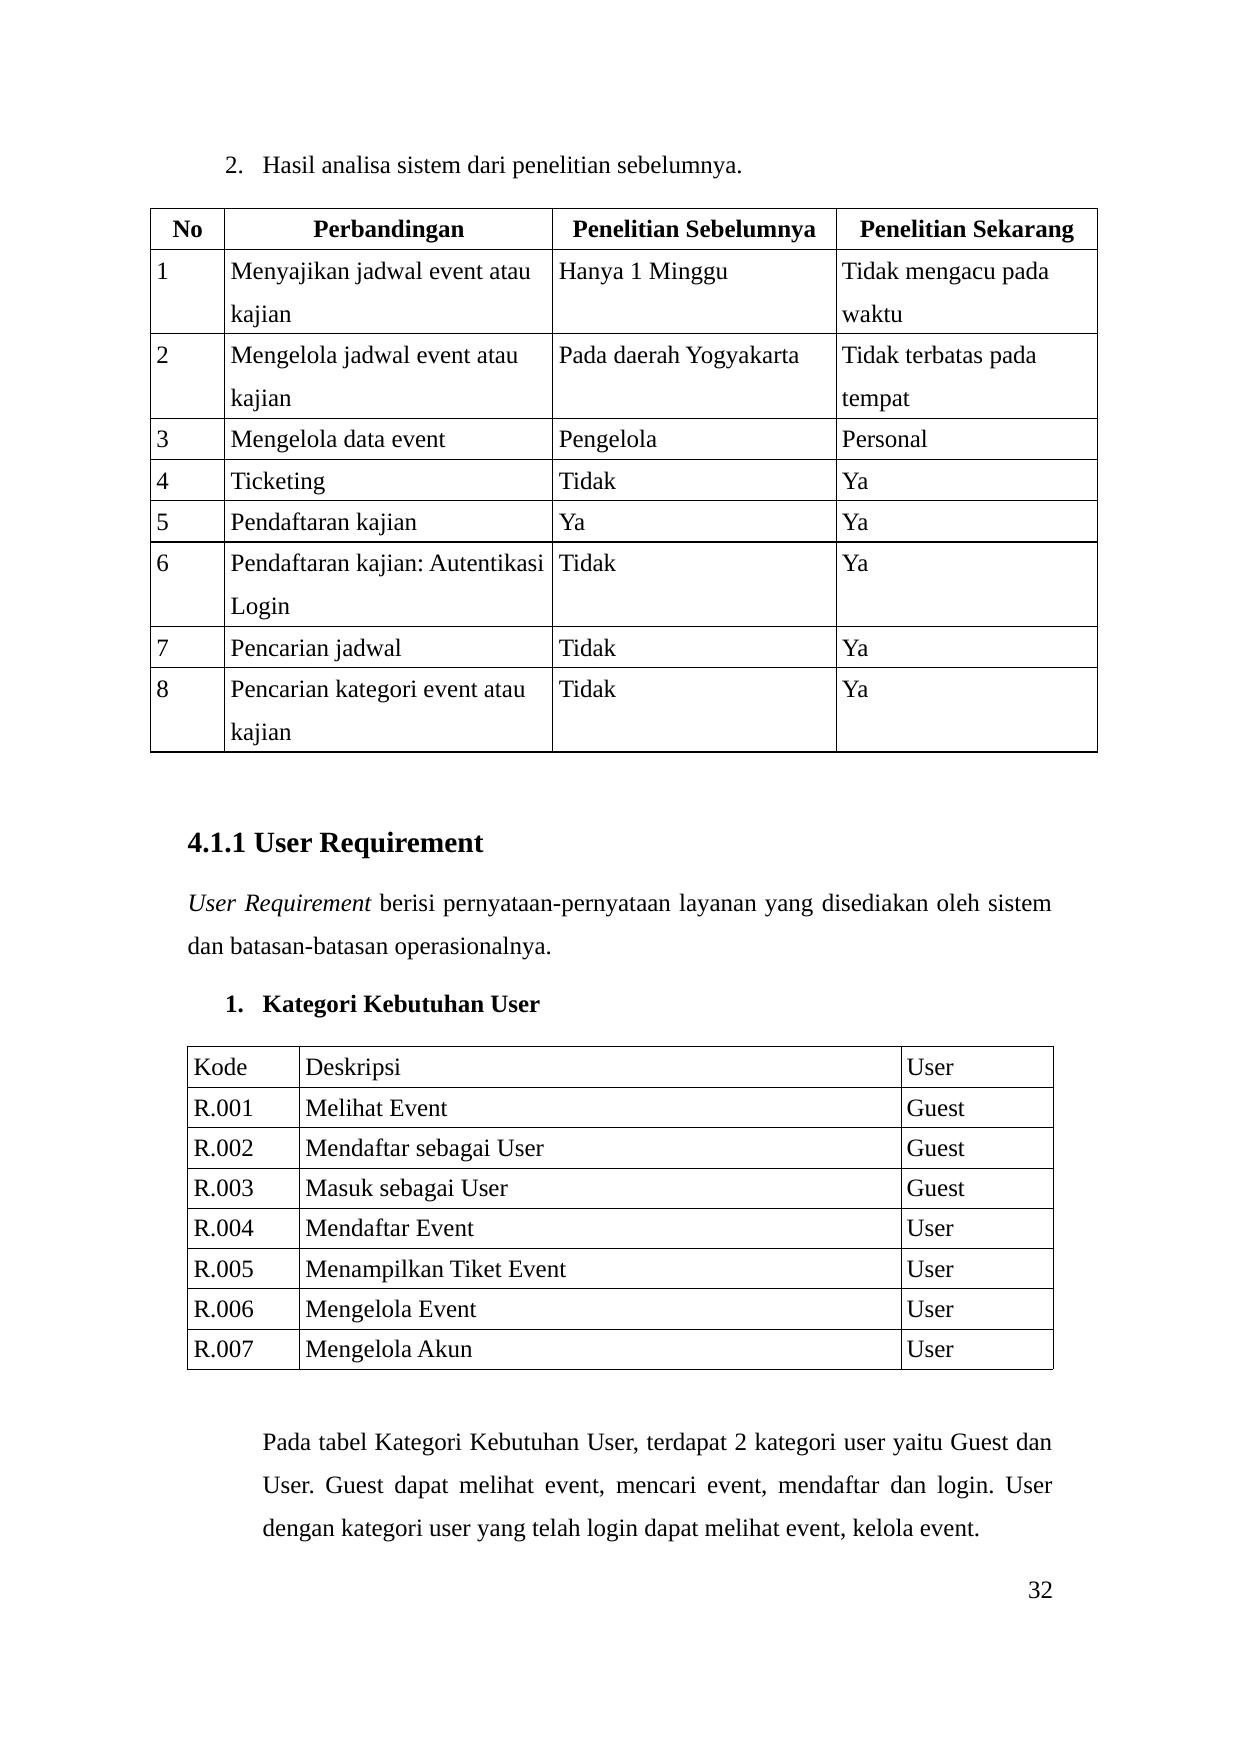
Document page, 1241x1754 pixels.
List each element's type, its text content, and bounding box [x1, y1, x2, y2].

table_cell R.003 [188, 1169, 299, 1208]
table_cell Mengelola Akun [300, 1330, 901, 1369]
table_cell Tidak terbatas pada tempat [837, 334, 1097, 418]
table_cell R.002 [188, 1128, 299, 1167]
table_header User [902, 1047, 1053, 1087]
table_cell Pengelola [553, 419, 836, 459]
table_cell Pendaftaran kajian: Autentikasi Login [225, 543, 552, 626]
table_cell User [902, 1330, 1053, 1369]
table_cell Mengelola Event [300, 1289, 901, 1329]
list Kategori Kebutuhan User [225, 989, 1053, 1017]
table_cell Mendaftar Event [300, 1209, 901, 1248]
table_cell 3 [151, 419, 224, 459]
table_cell 6 [151, 543, 224, 626]
table_cell Guest [902, 1128, 1053, 1167]
table_cell Ya [553, 501, 836, 541]
table_cell R.007 [188, 1330, 299, 1369]
table_cell Ya [837, 543, 1097, 626]
table_cell 4 [151, 460, 224, 500]
table_cell 2 [151, 334, 224, 418]
table_cell Tidak [553, 668, 836, 751]
table_header Deskripsi [300, 1047, 901, 1087]
table_cell User [902, 1249, 1053, 1288]
table_cell Menampilkan Tiket Event [300, 1249, 901, 1288]
table_cell 5 [151, 501, 224, 541]
table_cell R.001 [188, 1088, 299, 1127]
table_cell Tidak mengacu pada waktu [837, 250, 1097, 333]
table_cell Tidak [553, 460, 836, 500]
table_header Penelitian Sebelumnya [553, 209, 836, 249]
table_cell Ya [837, 501, 1097, 541]
table_cell 1 [151, 250, 224, 333]
table_cell R.006 [188, 1289, 299, 1329]
table_cell User [902, 1289, 1053, 1329]
table_cell Tidak [553, 627, 836, 667]
table_cell Mengelola data event [225, 419, 552, 459]
subtitle User Requirement [187, 825, 1053, 858]
table_cell Ya [837, 627, 1097, 667]
table_header Perbandingan [225, 209, 552, 249]
table_cell Mengelola jadwal event atau kajian [225, 334, 552, 418]
table_cell Menyajikan jadwal event atau kajian [225, 250, 552, 333]
table_cell Personal [837, 419, 1097, 459]
table_cell Pencarian jadwal [225, 627, 552, 667]
table_cell 8 [151, 668, 224, 751]
table_cell Mendaftar sebagai User [300, 1128, 901, 1167]
table_cell Pencarian kategori event atau kajian [225, 668, 552, 751]
text User Requirement berisi pernyataan-pernyataan layanan yang disediakan oleh sistem dan batasan-batasan operasionalnya. [187, 888, 1053, 960]
table_cell Ya [837, 460, 1097, 500]
table_header Penelitian Sekarang [837, 209, 1097, 249]
table_cell Pendaftaran kajian [225, 501, 552, 541]
table_cell Hanya 1 Minggu [553, 250, 836, 333]
table_cell Masuk sebagai User [300, 1169, 901, 1208]
table_cell Ya [837, 668, 1097, 751]
table_cell Guest [902, 1088, 1053, 1127]
list Hasil analisa sistem dari penelitian sebelumnya. [225, 150, 1053, 179]
table_cell Melihat Event [300, 1088, 901, 1127]
table_cell Tidak [553, 543, 836, 626]
table_cell R.005 [188, 1249, 299, 1288]
table_cell R.004 [188, 1209, 299, 1248]
table_cell Guest [902, 1169, 1053, 1208]
list Pada tabel Kategori Kebutuhan User, terdapat 2 kategori user yaitu Guest dan User. Guest dapat melihat event, mencari event, mendaftar dan login. User dengan kategori user yang telah login dapat melihat event, kelola event. [225, 1427, 1053, 1542]
table_cell Ticketing [225, 460, 552, 500]
table_cell User [902, 1209, 1053, 1248]
table_header Kode [188, 1047, 299, 1087]
table_cell 7 [151, 627, 224, 667]
table_header No [151, 209, 224, 249]
table_cell Pada daerah Yogyakarta [553, 334, 836, 418]
